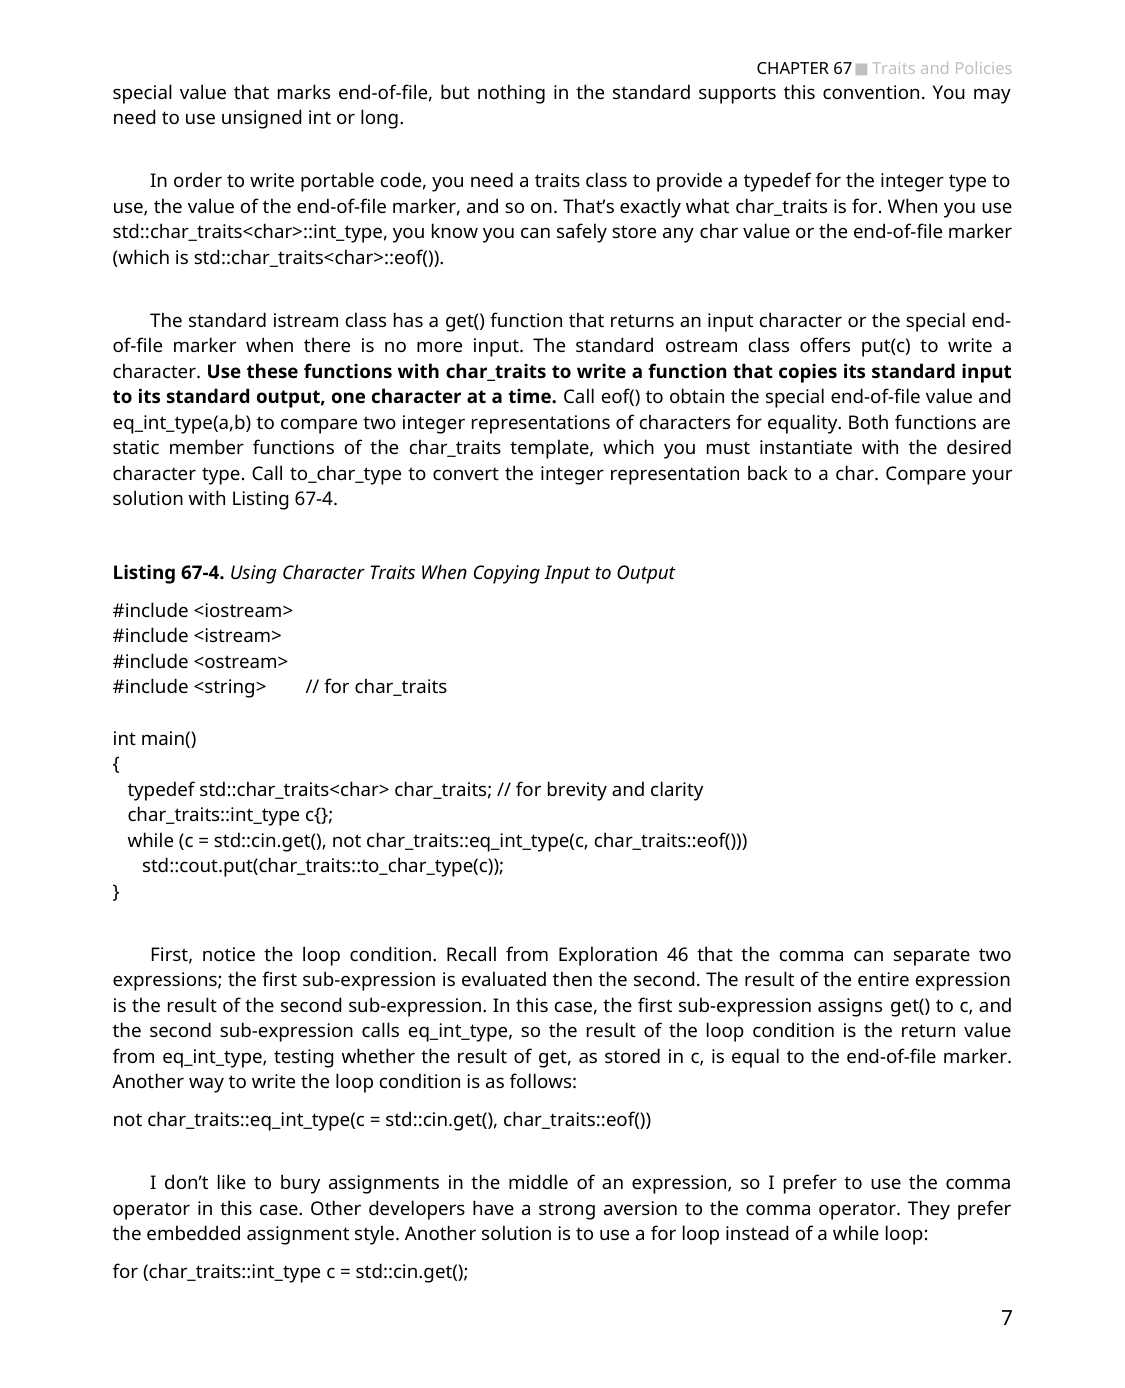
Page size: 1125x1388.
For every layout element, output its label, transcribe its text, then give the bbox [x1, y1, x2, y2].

text The standard istream class has a get() function that returns an input character or the special end-of-file marker when there is no more input. The standard ostream class offers put(c) to write a character. Use these functions with char_traits to write a function that copies its standard input to its standard output, one character at a time. Call eof() to obtain the special end-of-file value and eq_int_type(a,b) to compare two integer representations of characters for equality. Both functions are static member functions of the char_traits template, which you must instantiate with the desired character type. Call to_char_type to convert the integer representation back to a char. Compare your solution with Listing 67-4. [112, 307, 1012, 511]
text { [112, 750, 1012, 776]
text } [112, 878, 1012, 903]
text int main() [112, 725, 1012, 750]
text typedef std::char_traits<char> char_traits; // for brevity and clarity [112, 776, 1012, 801]
text #include <string> // for char_traits [112, 674, 1012, 699]
text not char_traits::eq_int_type(c = std::cin.get(), char_traits::eof()) [112, 1107, 1012, 1132]
text for (char_traits::int_type c = std::cin.get(); [112, 1259, 1012, 1284]
text Listing 67-4. Using Character Traits When Copying Input to Output [112, 559, 1012, 585]
text I don’t like to bury assignments in the middle of an expression, so I prefer to use the comma operator in this case. Other developers have a strong aversion to the comma operator. They prefer the embedded assignment style. Another solution is to use a for loop instead of a while loop: [112, 1169, 1012, 1246]
text #include <iostream> [112, 597, 1012, 623]
text #include <ostream> [112, 648, 1012, 674]
text #include <istream> [112, 623, 1012, 648]
text First, notice the loop condition. Recall from Exploration 46 that the comma can separate two expressions; the first sub-expression is evaluated then the second. The result of the entire expression is the result of the second sub-expression. In this case, the first sub-expression assigns get() to c, and the second sub-expression calls eq_int_type, so the result of the loop condition is the return value from eq_int_type, testing whether the result of get, as stored in c, is equal to the end-of-file marker. Another way to write the loop condition is as follows: [112, 941, 1012, 1094]
text In order to write portable code, you need a traits class to provide a typedef for the integer type to use, the value of the end-of-file marker, and so on. That’s exactly what char_traits is for. When you use std::char_traits<char>::int_type, you know you can safely store any char value or the end-of-file marker (which is std::char_traits<char>::eof()). [112, 167, 1012, 269]
text while (c = std::cin.get(), not char_traits::eq_int_type(c, char_traits::eof())) [112, 827, 1012, 852]
text std::cout.put(char_traits::to_char_type(c)); [112, 852, 1012, 878]
text char_traits::int_type c{}; [112, 801, 1012, 827]
text special value that marks end-of-file, but nothing in the standard supports this convention. You may need to use unsigned int or long. [112, 79, 1012, 130]
